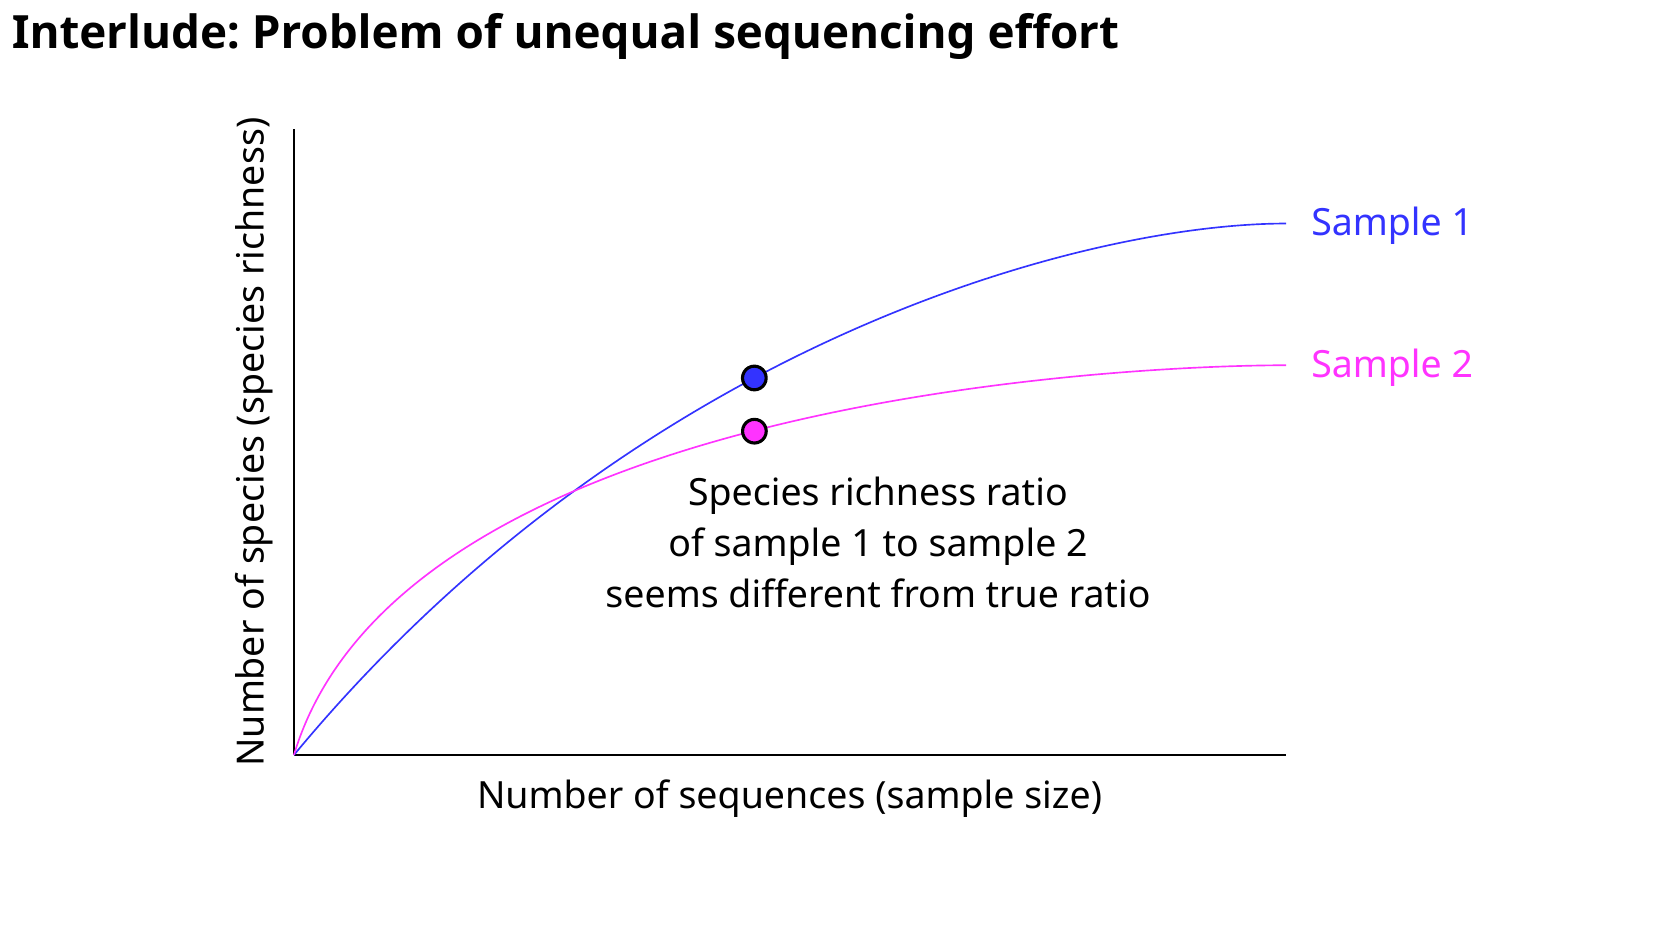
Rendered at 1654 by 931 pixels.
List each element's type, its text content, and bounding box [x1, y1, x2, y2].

text_box Number of species (species richness) [216, 102, 283, 782]
text_box Sample 2 [1296, 329, 1489, 396]
text_box Species richness ratio of sample 1 to sample 2 seems different from true ratio [590, 458, 1167, 626]
text_box [742, 419, 767, 444]
text_box Number of sequences (sample size) [462, 760, 1118, 827]
text_box Sample 1 [1296, 188, 1489, 254]
title Interlude: Problem of unequal sequencing effort [11, 0, 1642, 130]
text_box [742, 366, 767, 390]
